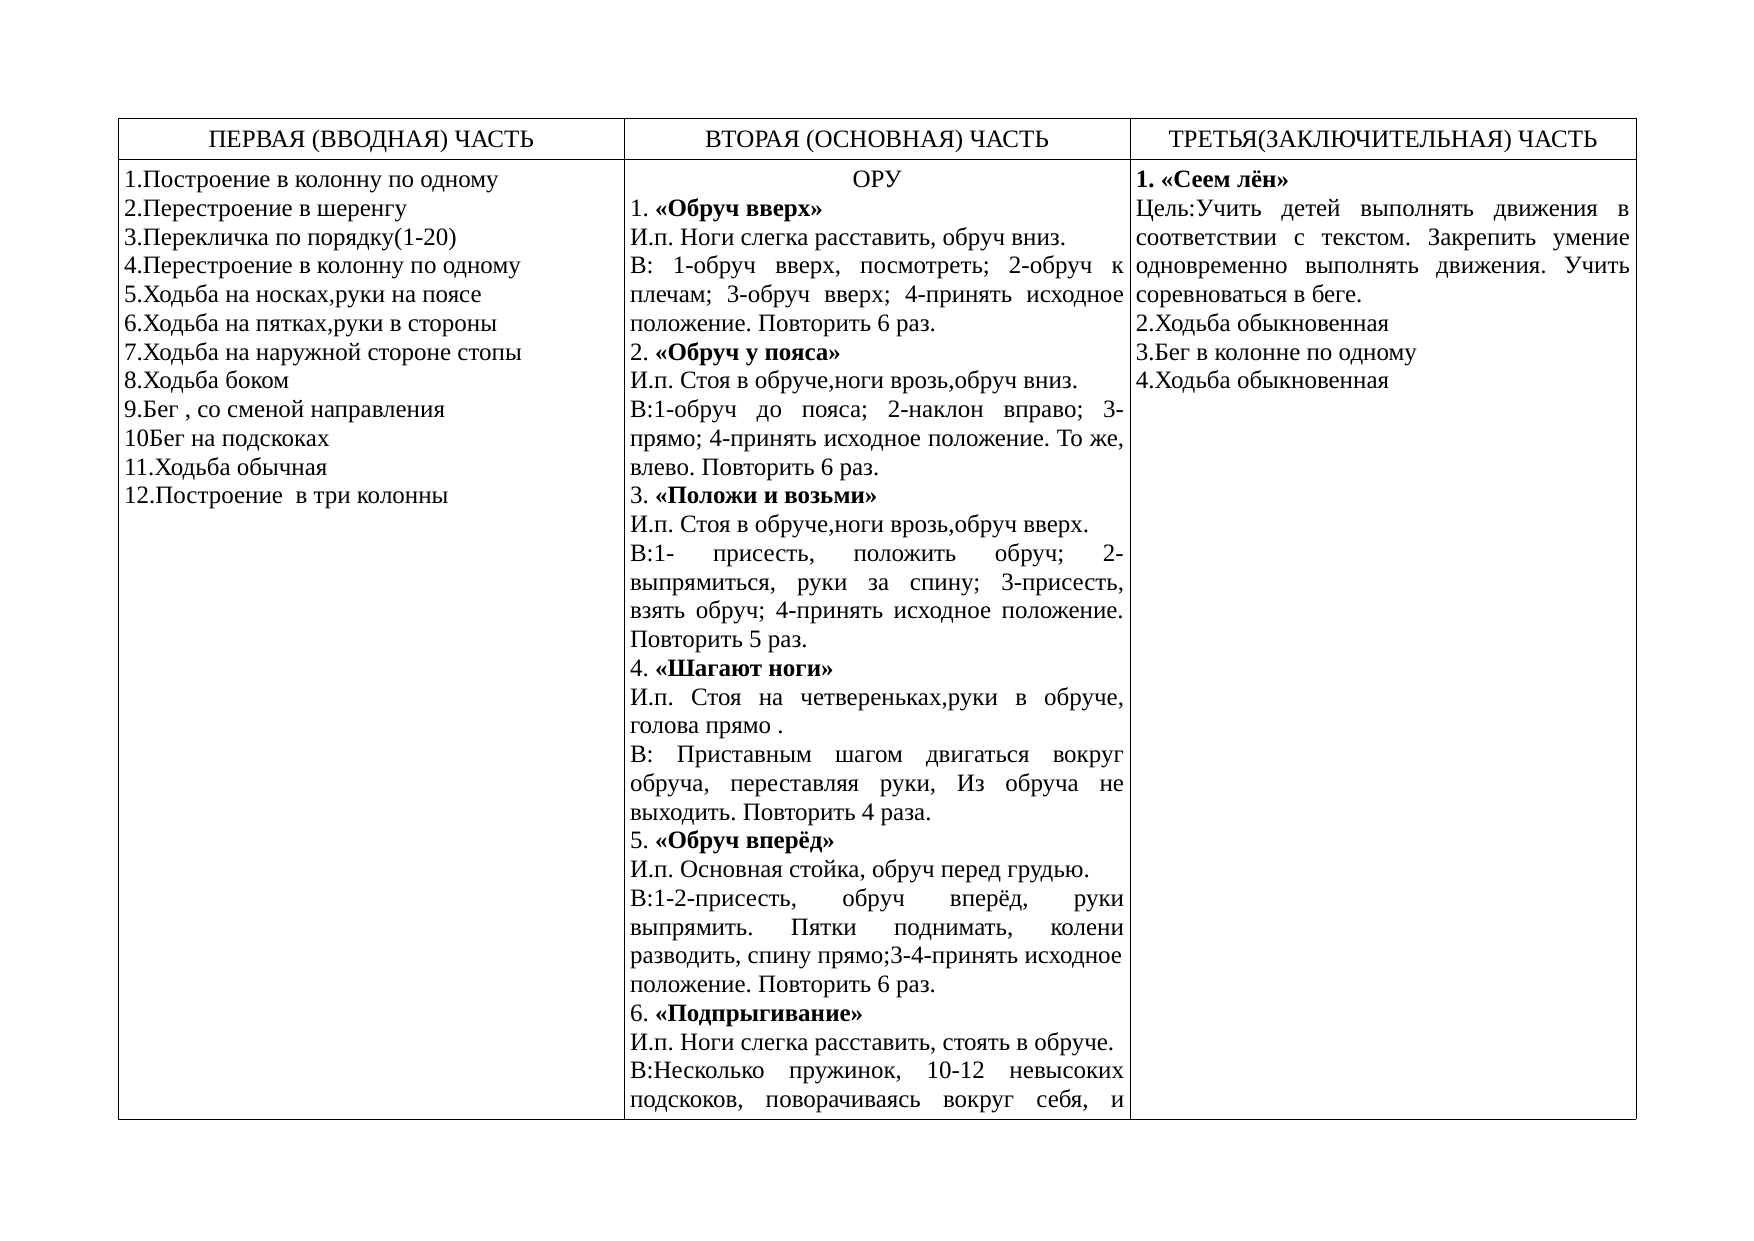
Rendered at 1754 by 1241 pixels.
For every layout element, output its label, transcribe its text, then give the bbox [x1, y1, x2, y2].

table_header ТРЕТЬЯ(ЗАКЛЮЧИТЕЛЬНАЯ) ЧАСТЬ [1131, 119, 1636, 158]
table_cell 1. «Сеем лён» Цель:Учить детей выполнять движения в соответствии с текстом. Закрепить умение одновременно выполнять движения. Учить соревноваться в беге. 2.Ходьба обыкновенная 3.Бег в колонне по одному 4.Ходьба обыкновенная [1131, 160, 1636, 1119]
table_cell 1.Построение в колонну по одному 2.Перестроение в шеренгу 3.Перекличка по порядку(1-20) 4.Перестроение в колонну по одному 5.Ходьба на носках,руки на поясе 6.Ходьба на пятках,руки в стороны 7.Ходьба на наружной стороне стопы 8.Ходьба боком 9.Бег , со сменой направления 10Бег на подскоках 11.Ходьба обычная 12.Построение в три колонны [119, 160, 624, 1119]
table_header ПЕРВАЯ (ВВОДНАЯ) ЧАСТЬ [119, 119, 624, 158]
table_header ВТОРАЯ (ОСНОВНАЯ) ЧАСТЬ [625, 119, 1130, 158]
table_cell ОРУ 1. «Обруч вверх» И.п. Ноги слегка расставить, обруч вниз. В: 1-обруч вверх, посмотреть; 2-обруч к плечам; 3-обруч вверх; 4-принять исходное положение. Повторить 6 раз. 2. «Обруч у пояса» И.п. Стоя в обруче,ноги врозь,обруч вниз. В:1-обруч до пояса; 2-наклон вправо; 3-прямо; 4-принять исходное положение. То же, влево. Повторить 6 раз. 3. «Положи и возьми» И.п. Стоя в обруче,ноги врозь,обруч вверх. В:1- присесть, положить обруч; 2-выпрямиться, руки за спину; 3-присесть, взять обруч; 4-принять исходное положение. Повторить 5 раз. 4. «Шагают ноги» И.п. Стоя на четвереньках,руки в обруче, голова прямо . В: Приставным шагом двигаться вокруг обруча, переставляя руки, Из обруча не выходить. Повторить 4 раза. 5. «Обруч вперёд» И.п. Основная стойка, обруч перед грудью. В:1-2-присесть, обруч вперёд, руки выпрямить. Пятки поднимать, колени разводить, спину прямо;3-4-принять исходное положение. Повторить 6 раз. 6. «Подпрыгивание» И.п. Ноги слегка расставить, стоять в обруче. В:Несколько пружинок, 10-12 невысоких подскоков, поворачиваясь вокруг себя, и [625, 160, 1130, 1119]
